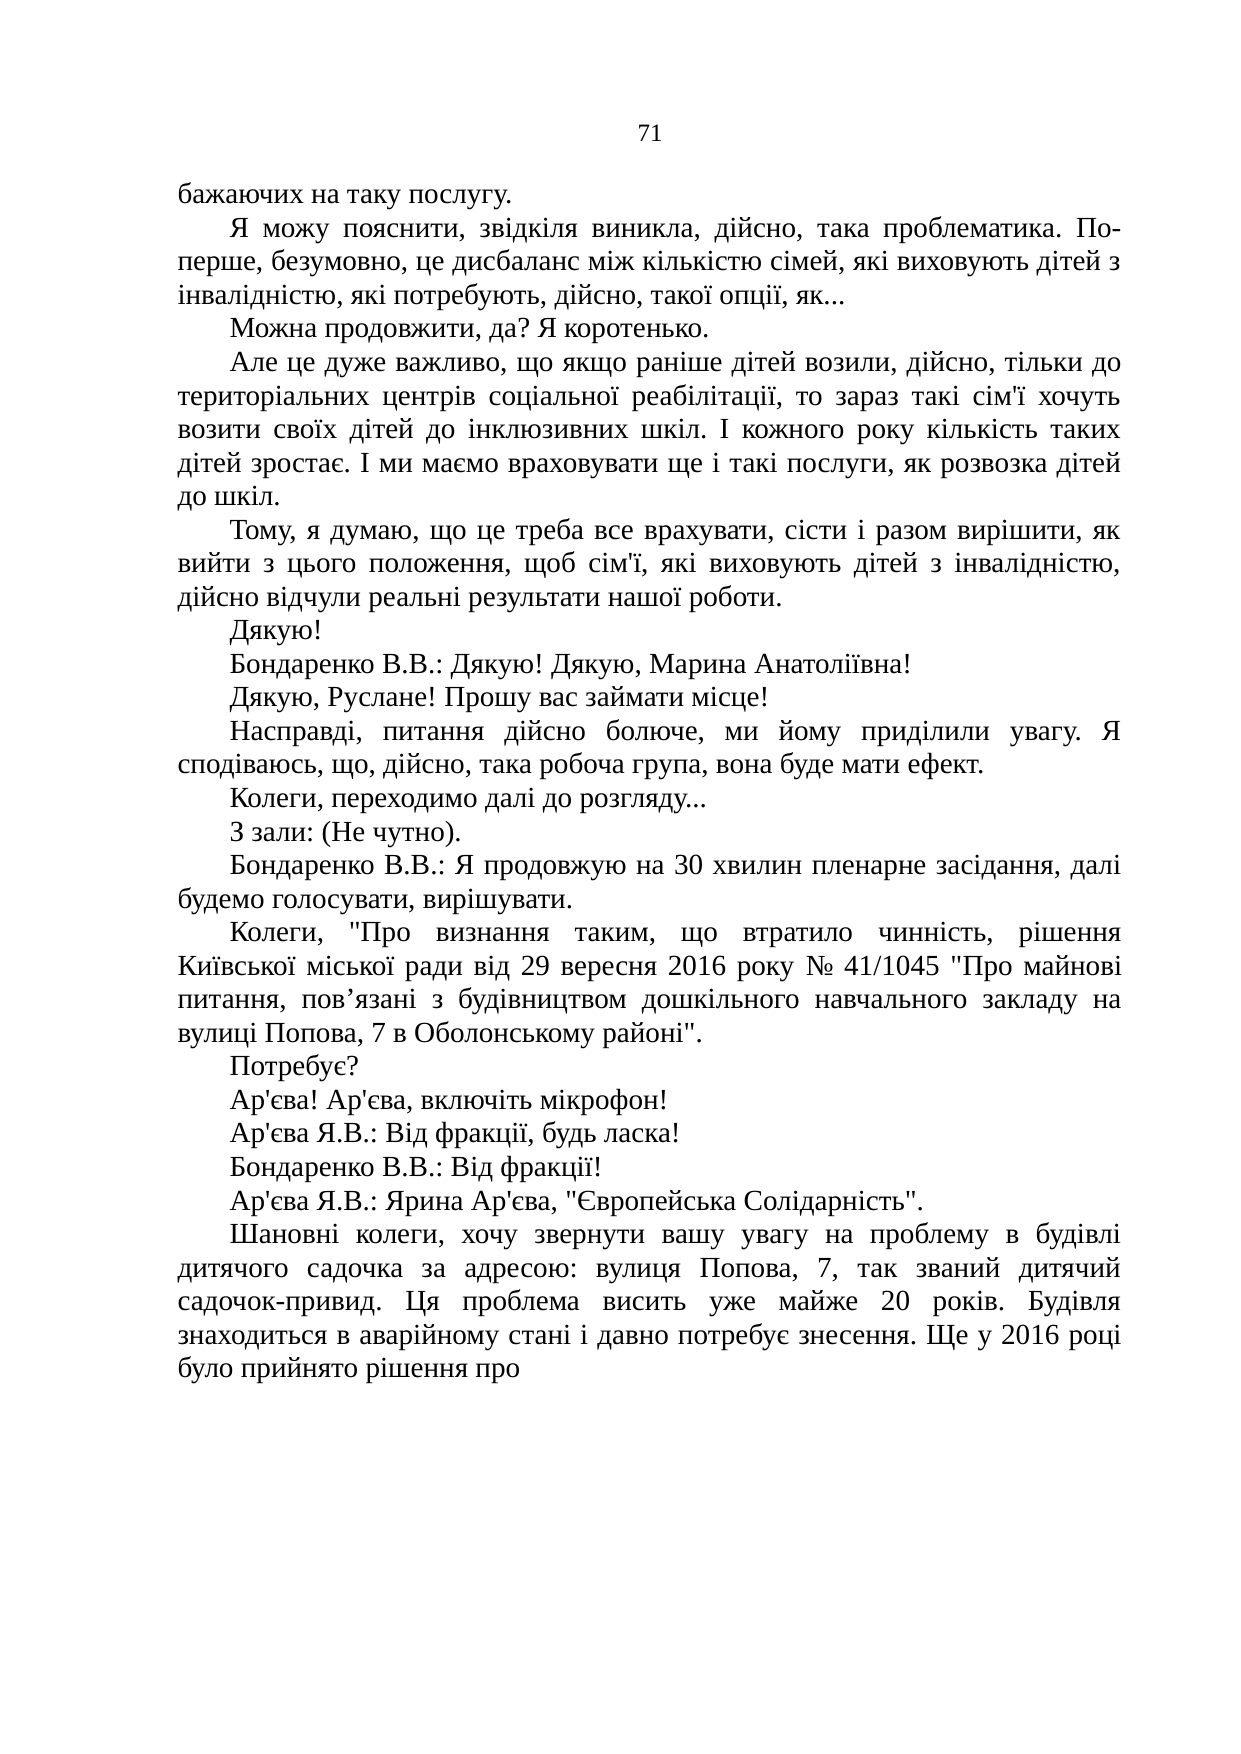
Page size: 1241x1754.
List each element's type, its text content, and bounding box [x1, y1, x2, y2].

text Дякую! [177, 612, 1122, 646]
text Ар'єва! Ар'єва, включіть мікрофон! [177, 1082, 1122, 1116]
text бажаючих на таку послугу. [177, 176, 1122, 210]
text Бондаренко В.В.: Від фракції! [177, 1149, 1122, 1183]
text Можна продовжити, да? Я коротенько. [177, 311, 1122, 344]
text Шановні колеги, хочу звернути вашу увагу на проблему в будівлі дитячого садочка за адресою: вулиця Попова, 7, так званий дитячий садочок-привид. Ця проблема висить уже майже 20 років. Будівля знаходиться в аварійному стані і давно потребує знесення. Ще у 2016 році було прийнято рішення про [177, 1216, 1122, 1384]
text Колеги, "Про визнання таким, що втратило чинність, рішення Київської міської ради від 29 вересня 2016 року № 41/1045 "Про майнові питання, пов’язані з будівництвом дошкільного навчального закладу на вулиці Попова, 7 в Оболонському районі". [177, 914, 1122, 1048]
text Дякую, Руслане! Прошу вас займати місце! [177, 679, 1122, 713]
text Насправді, питання дійсно болюче, ми йому приділили увагу. Я сподіваюсь, що, дійсно, така робоча група, вона буде мати ефект. [177, 713, 1122, 780]
text Я можу пояснити, звідкіля виникла, дійсно, така проблематика. По-перше, безумовно, це дисбаланс між кількістю сімей, які виховують дітей з інвалідністю, які потребують, дійсно, такої опції, як... [177, 210, 1122, 311]
text З зали: (Не чутно). [177, 814, 1122, 847]
text Ар'єва Я.В.: Ярина Ар'єва, "Європейська Солідарність". [177, 1183, 1122, 1216]
text Потребує? [177, 1048, 1122, 1082]
text Ар'єва Я.В.: Від фракції, будь ласка! [177, 1116, 1122, 1149]
text Тому, я думаю, що це треба все врахувати, сісти і разом вирішити, як вийти з цього положення, щоб сім'ї, які виховують дітей з інвалідністю, дійсно відчули реальні результати нашої роботи. [177, 512, 1122, 612]
text Бондаренко В.В.: Дякую! Дякую, Марина Анатоліївна! [177, 646, 1122, 679]
text Але це дуже важливо, що якщо раніше дітей возили, дійсно, тільки до територіальних центрів соціальної реабілітації, то зараз такі сім'ї хочуть возити своїх дітей до інклюзивних шкіл. І кожного року кількість таких дітей зростає. І ми маємо враховувати ще і такі послуги, як розвозка дітей до шкіл. [177, 344, 1122, 512]
text Колеги, переходимо далі до розгляду... [177, 780, 1122, 814]
text Бондаренко В.В.: Я продовжую на 30 хвилин пленарне засідання, далі будемо голосувати, вирішувати. [177, 847, 1122, 914]
